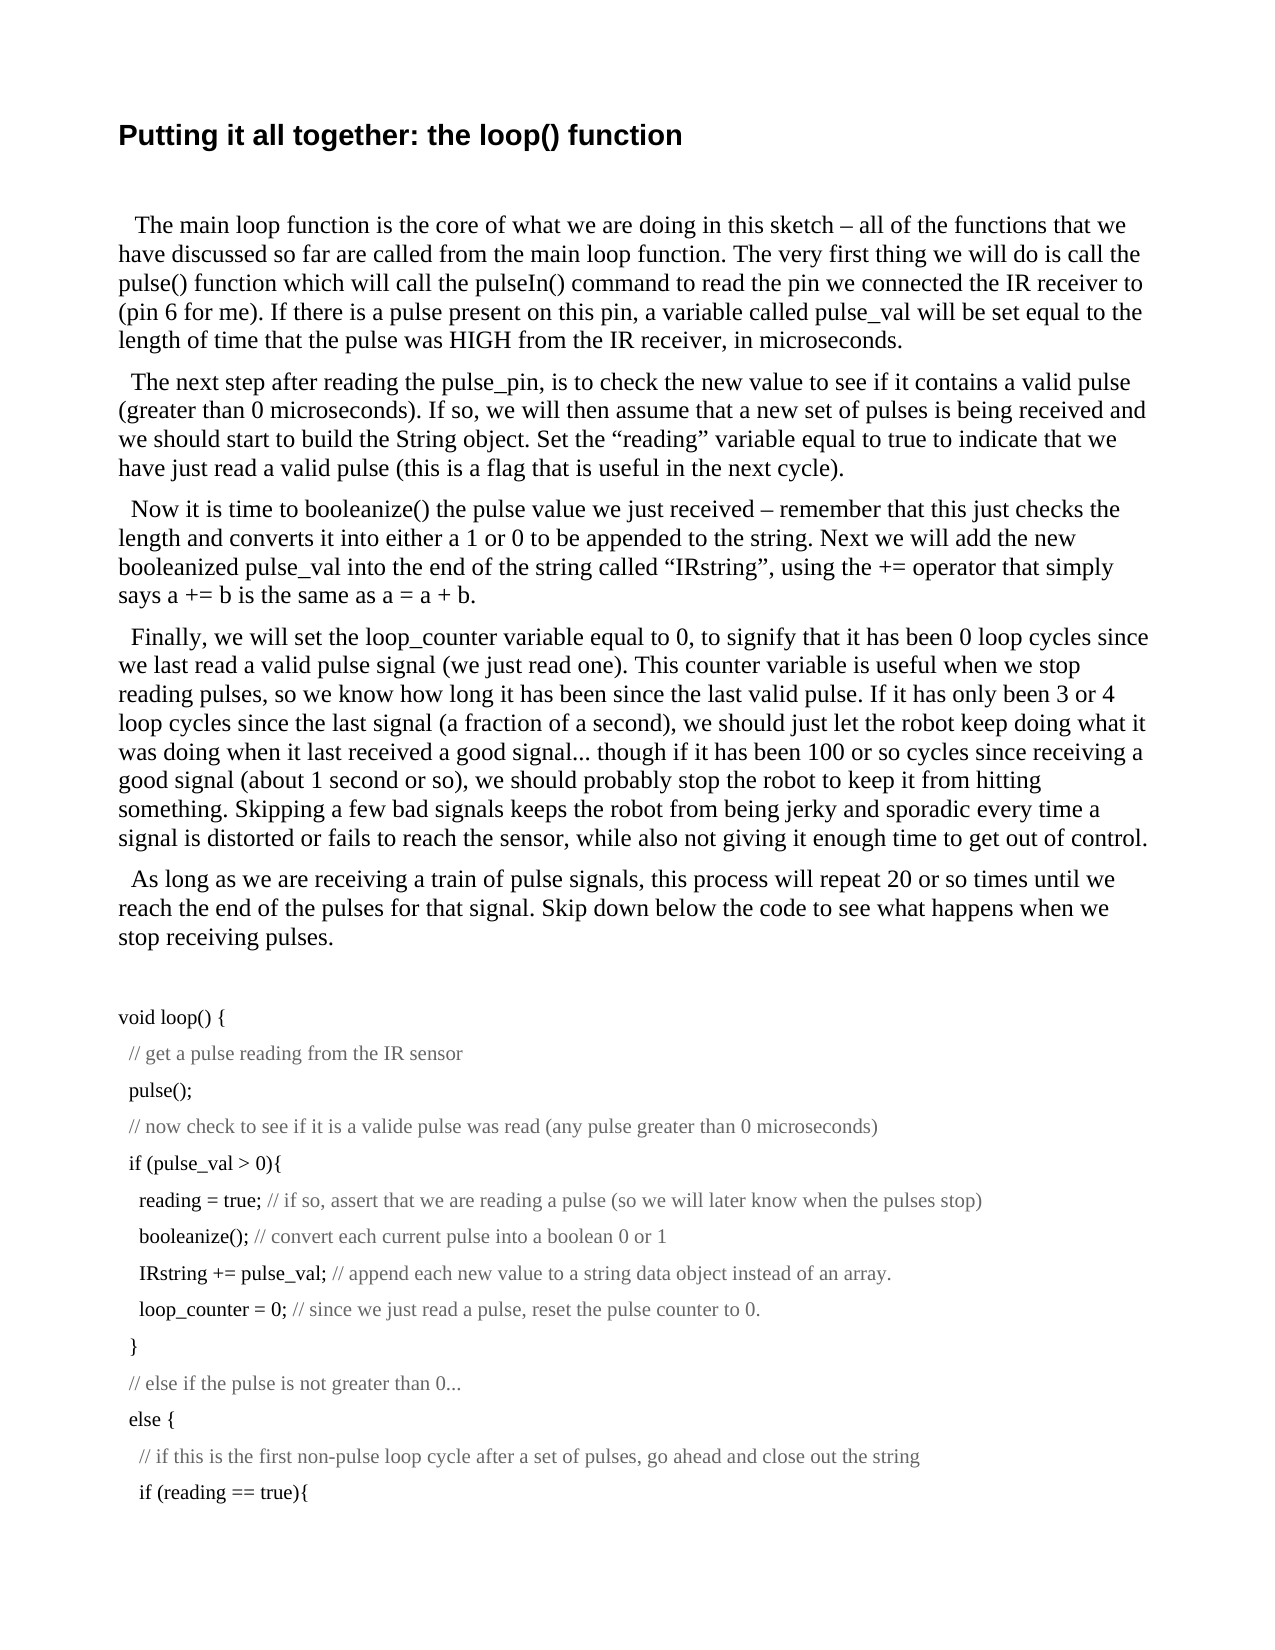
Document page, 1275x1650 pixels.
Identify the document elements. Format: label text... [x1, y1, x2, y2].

text if (pulse_val > 0){ [118, 1151, 1157, 1175]
text if (reading == true){ [118, 1480, 1157, 1504]
text pulse(); [118, 1078, 1157, 1102]
text Finally, we will set the loop_counter variable equal to 0, to signify that it has been 0 loop cycles since we last read a valid pulse signal (we just read one). This counter variable is useful when we stop reading pulses, so we know how long it has been since the last valid pulse. If it has only been 3 or 4 loop cycles since the last signal (a fraction of a second), we should just let the robot keep doing what it was doing when it last received a good signal... though if it has been 100 or so cycles since receiving a good signal (about 1 second or so), we should probably stop the robot to keep it from hitting something. Skipping a few bad signals keeps the robot from being jerky and sporadic every time a signal is distorted or fails to reach the sensor, while also not giving it enough time to get out of control. [118, 622, 1157, 852]
text else { [118, 1407, 1157, 1431]
text void loop() { [118, 1005, 1157, 1029]
text As long as we are receiving a train of pulse signals, this process will repeat 20 or so times until we reach the end of the pulses for that signal. Skip down below the code to see what happens when we stop receiving pulses. [118, 864, 1157, 951]
text // if this is the first non-pulse loop cycle after a set of pulses, go ahead and close out the string [118, 1443, 1157, 1468]
text // get a pulse reading from the IR sensor [118, 1041, 1157, 1065]
text IRstring += pulse_val; // append each new value to a string data object instead of an array. [118, 1261, 1157, 1285]
text The main loop function is the core of what we are doing in this sketch – all of the functions that we have discussed so far are called from the main loop function. The very first thing we will do is call the pulse() function which will call the pulseIn() command to read the pin we connected the IR receiver to (pin 6 for me). If there is a pulse present on this pin, a variable called pulse_val will be set equal to the length of time that the pulse was HIGH from the IR receiver, in microseconds. [118, 206, 1157, 354]
text booleanize(); // convert each current pulse into a boolean 0 or 1 [118, 1224, 1157, 1248]
text Now it is time to booleanize() the pulse value we just received – remember that this just checks the length and converts it into either a 1 or 0 to be appended to the string. Next we will add the new booleanized pulse_val into the end of the string called “IRstring”, using the += operator that simply says a += b is the same as a = a + b. [118, 494, 1157, 609]
text // now check to see if it is a valide pulse was read (any pulse greater than 0 microseconds) [118, 1114, 1157, 1138]
text } [118, 1334, 1157, 1358]
text The next step after reading the pulse_pin, is to check the new value to see if it contains a valid pulse (greater than 0 microseconds). If so, we will then assume that a new set of pulses is being received and we should start to build the String object. Set the “reading” variable equal to true to indicate that we have just read a valid pulse (this is a flag that is useful in the next cycle). [118, 367, 1157, 482]
text Putting it all together: the loop() function [118, 118, 1157, 152]
text // else if the pulse is not greater than 0... [118, 1370, 1157, 1394]
text loop_counter = 0; // since we just read a pulse, reset the pulse counter to 0. [118, 1297, 1157, 1321]
text reading = true; // if so, assert that we are reading a pulse (so we will later know when the pulses stop) [118, 1188, 1157, 1212]
